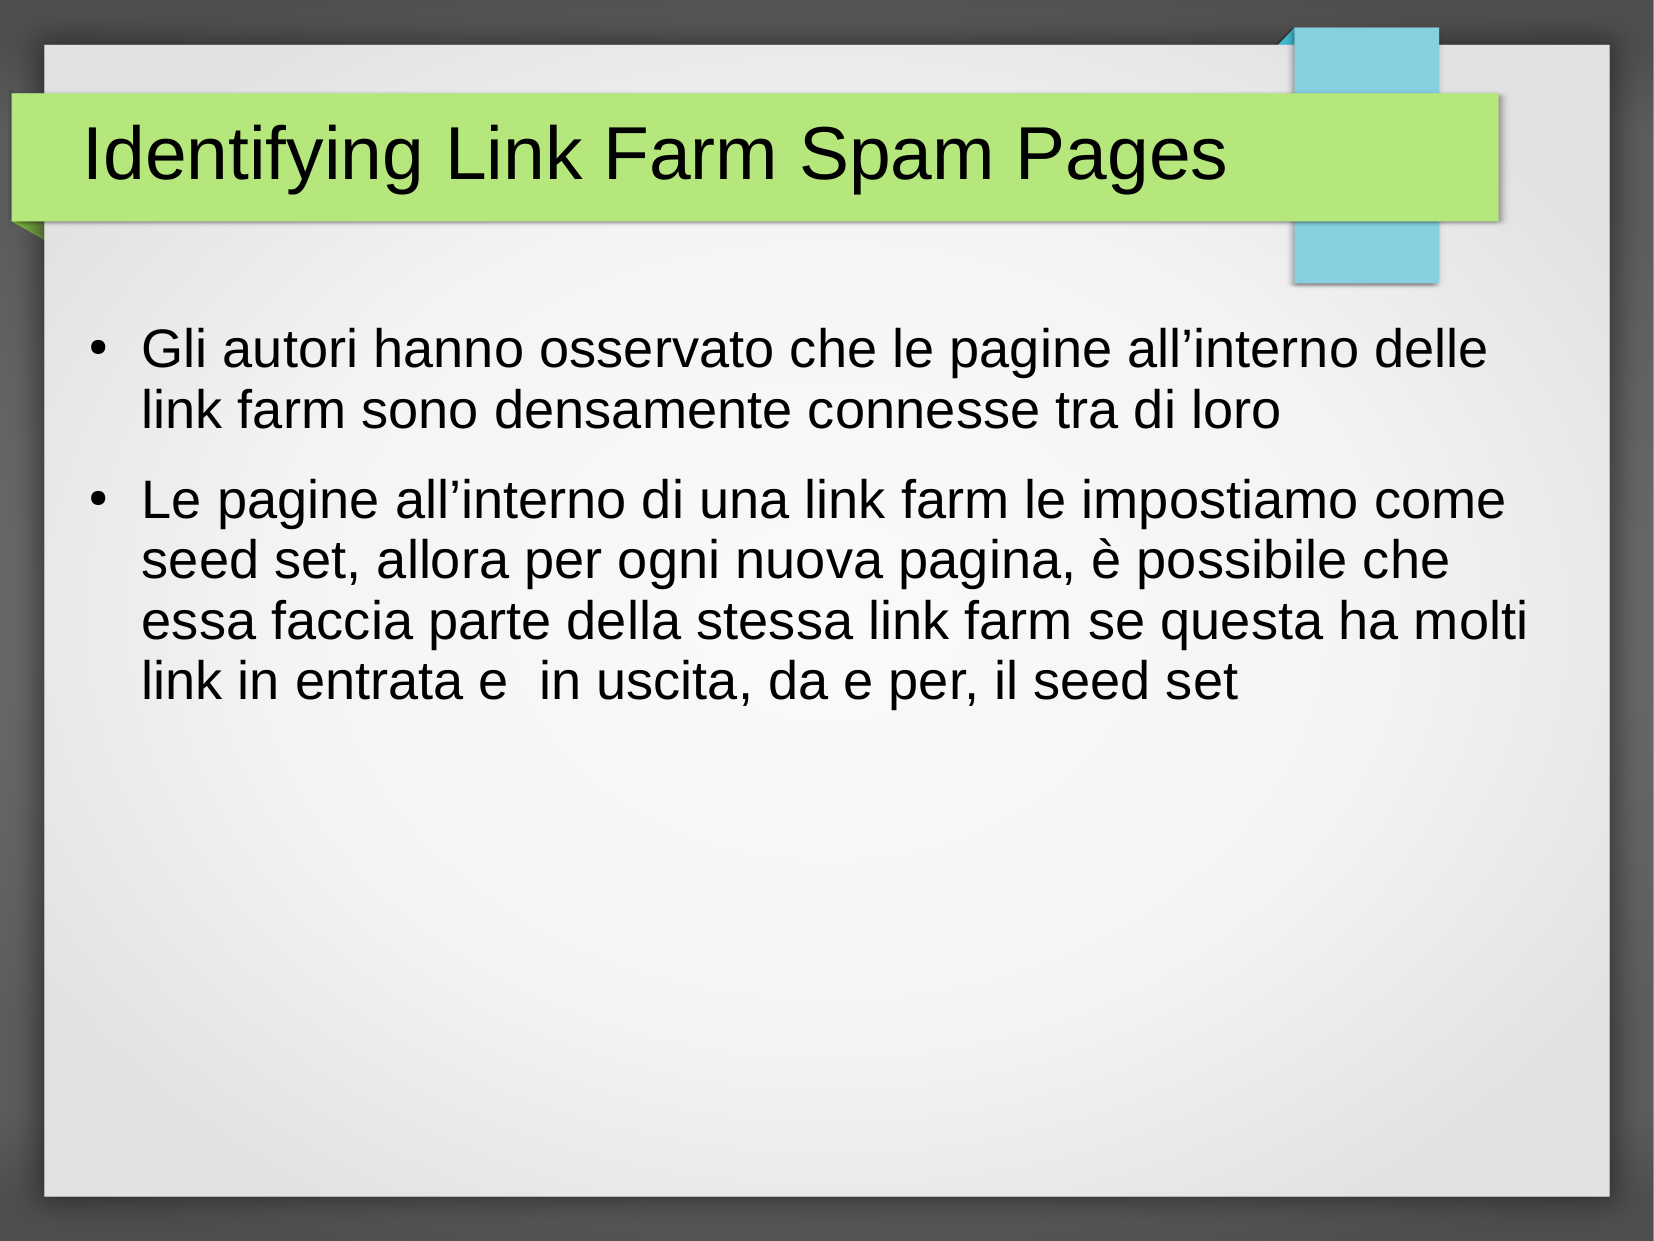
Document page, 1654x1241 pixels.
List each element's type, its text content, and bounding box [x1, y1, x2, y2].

list Gli autori hanno osservato che le pagine all’interno delle link farm sono densamente connesse tra di loro Le pagine all’interno di una link farm le impostiamo come seed set, allora per ogni nuova pagina, è possibile che essa faccia parte della stessa link farm se questa ha molti link in entrata e in uscita, da e per, il seed set [70, 318, 1560, 1111]
title Identifying Link Farm Spam Pages [82, 94, 1264, 213]
picture [0, 0, 1654, 1241]
